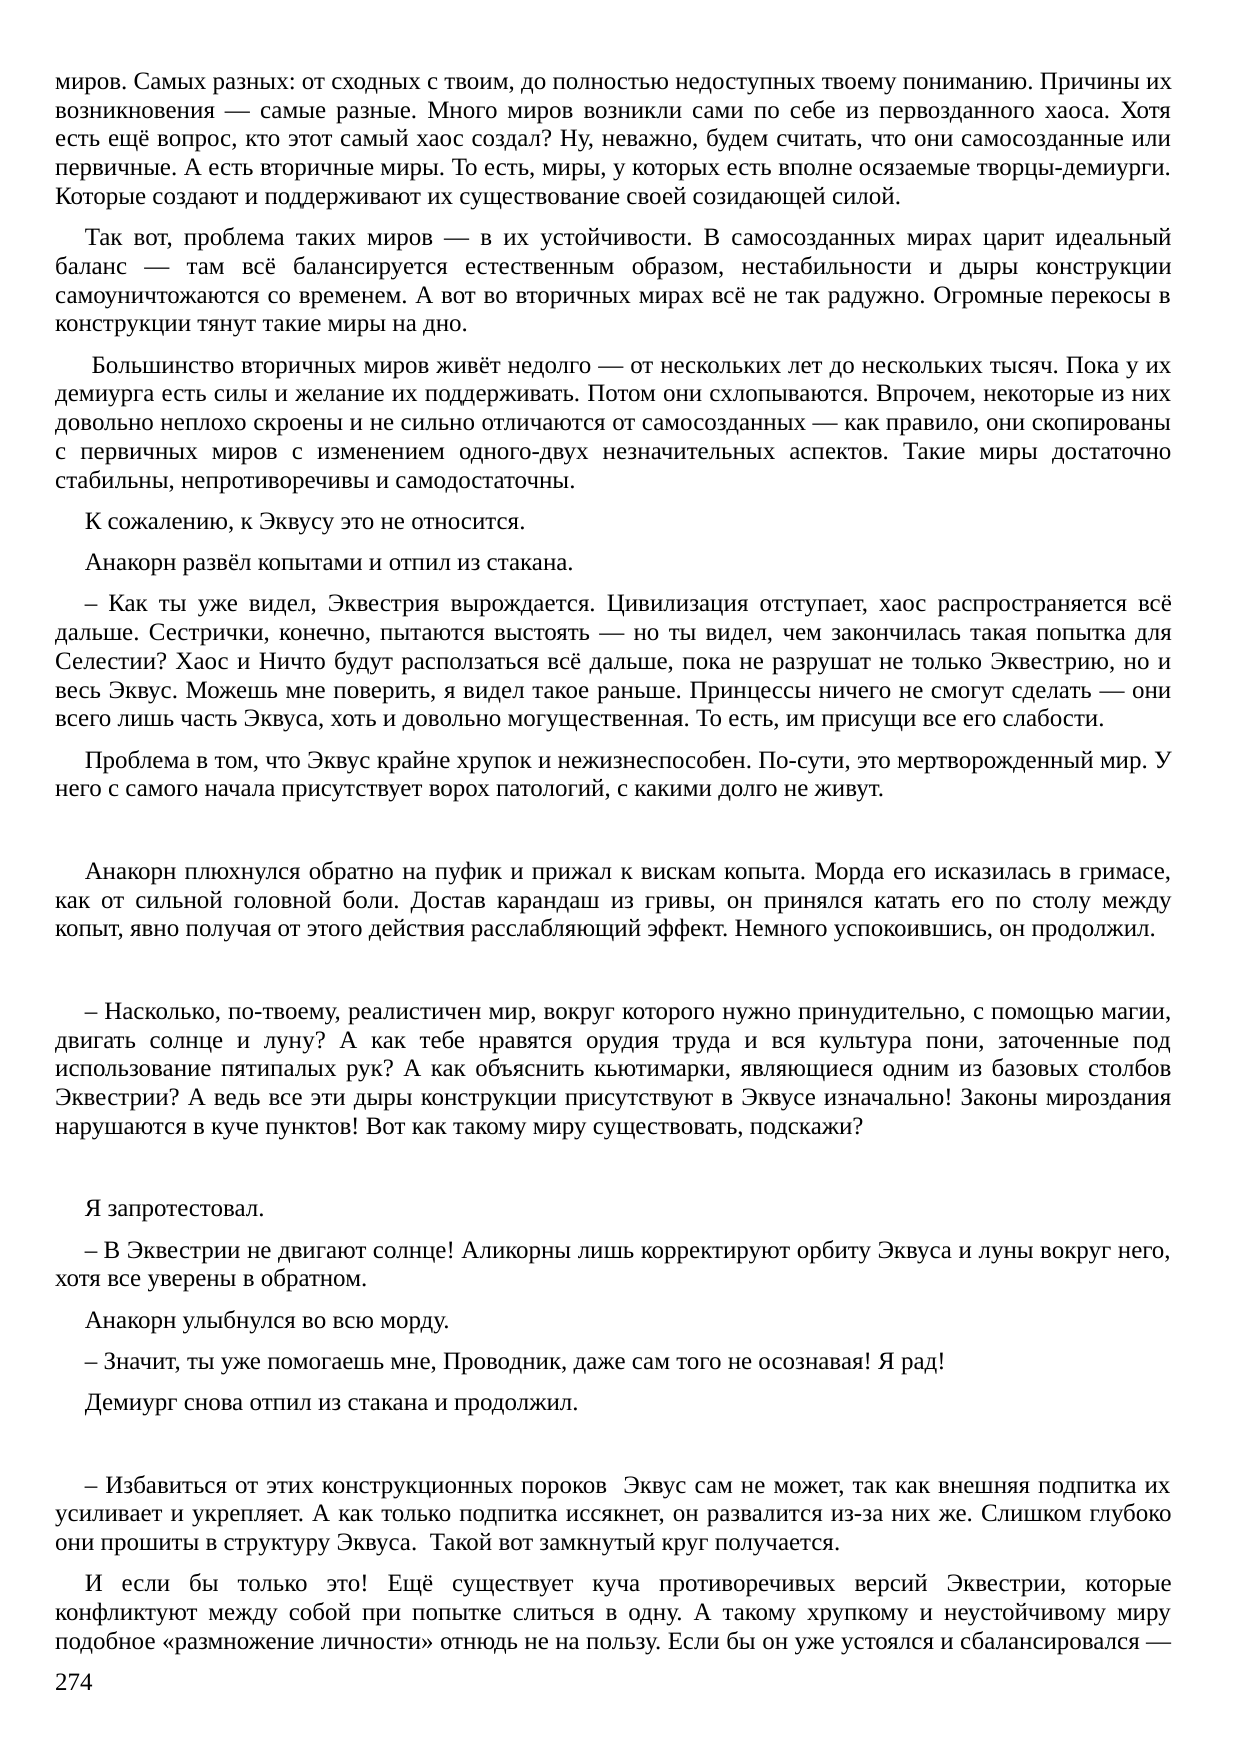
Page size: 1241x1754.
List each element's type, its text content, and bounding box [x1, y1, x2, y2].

text Демиург снова отпил из стакана и продолжил. [55, 1387, 1173, 1416]
text миров. Самых разных: от сходных с твоим, до полностью недоступных твоему пониманию. Причины их возникновения — самые разные. Много миров возникли сами по себе из первозданного хаоса. Хотя есть ещё вопрос, кто этот самый хаос создал? Ну, неважно, будем считать, что они самосозданные или первичные. А есть вторичные миры. То есть, миры, у которых есть вполне осязаемые творцы-демиурги. Которые создают и поддерживают их существование своей созидающей силой. [55, 66, 1173, 210]
text – Как ты уже видел, Эквестрия вырождается. Цивилизация отступает, хаос распространяется всё дальше. Сестрички, конечно, пытаются выстоять — но ты видел, чем закончилась такая попытка для Селестии? Хаос и Ничто будут расползаться всё дальше, пока не разрушат не только Эквестрию, но и весь Эквус. Можешь мне поверить, я видел такое раньше. Принцессы ничего не смогут сделать — они всего лишь часть Эквуса, хоть и довольно могущественная. То есть, им присущи все его слабости. [55, 588, 1173, 732]
text Анакорн плюхнулся обратно на пуфик и прижал к вискам копыта. Морда его исказилась в гримасе, как от сильной головной боли. Достав карандаш из гривы, он принялся катать его по столу между копыт, явно получая от этого действия расслабляющий эффект. Немного успокоившись, он продолжил. [55, 856, 1173, 942]
text Анакорн улыбнулся во всю морду. [55, 1305, 1173, 1333]
text Проблема в том, что Эквус крайне хрупок и нежизнеспособен. По-сути, это мертворожденный мир. У него с самого начала присутствует ворох патологий, с какими долго не живут. [55, 745, 1173, 802]
text И если бы только это! Ещё существует куча противоречивых версий Эквестрии, которые конфликтуют между собой при попытке слиться в одну. А такому хрупкому и неустойчивому миру подобное «размножение личности» отнюдь не на пользу. Если бы он уже устоялся и сбалансировался — [55, 1568, 1173, 1655]
text Анакорн развёл копытами и отпил из стакана. [55, 547, 1173, 576]
text Большинство вторичных миров живёт недолго — от нескольких лет до нескольких тысяч. Пока у их демиурга есть силы и желание их поддерживать. Потом они схлопываются. Впрочем, некоторые из них довольно неплохо скроены и не сильно отличаются от самосозданных — как правило, они скопированы с первичных миров с изменением одного-двух незначительных аспектов. Такие миры достаточно стабильны, непротиворечивы и самодостаточны. [55, 350, 1173, 493]
text Так вот, проблема таких миров — в их устойчивости. В самосозданных мирах царит идеальный баланс — там всё балансируется естественным образом, нестабильности и дыры конструкции самоуничтожаются со временем. А вот во вторичных мирах всё не так радужно. Огромные перекосы в конструкции тянут такие миры на дно. [55, 222, 1173, 337]
text – В Эквестрии не двигают солнце! Аликорны лишь корректируют орбиту Эквуса и луны вокруг него, хотя все уверены в обратном. [55, 1235, 1173, 1292]
text – Значит, ты уже помогаешь мне, Проводник, даже сам того не осознавая! Я рад! [55, 1346, 1173, 1375]
text Я запротестовал. [55, 1193, 1173, 1222]
text К сожалению, к Эквусу это не относится. [55, 506, 1173, 535]
text – Насколько, по-твоему, реалистичен мир, вокруг которого нужно принудительно, с помощью магии, двигать солнце и луну? А как тебе нравятся орудия труда и вся культура пони, заточенные под использование пятипалых рук? А как объяснить кьютимарки, являющиеся одним из базовых столбов Эквестрии? А ведь все эти дыры конструкции присутствуют в Эквусе изначально! Законы мироздания нарушаются в куче пунктов! Вот как такому миру существовать, подскажи? [55, 996, 1173, 1140]
text – Избавиться от этих конструкционных пороков Эквус сам не может, так как внешняя подпитка их усиливает и укрепляет. А как только подпитка иссякнет, он развалится из-за них же. Слишком глубоко они прошиты в структуру Эквуса. Такой вот замкнутый круг получается. [55, 1470, 1173, 1556]
